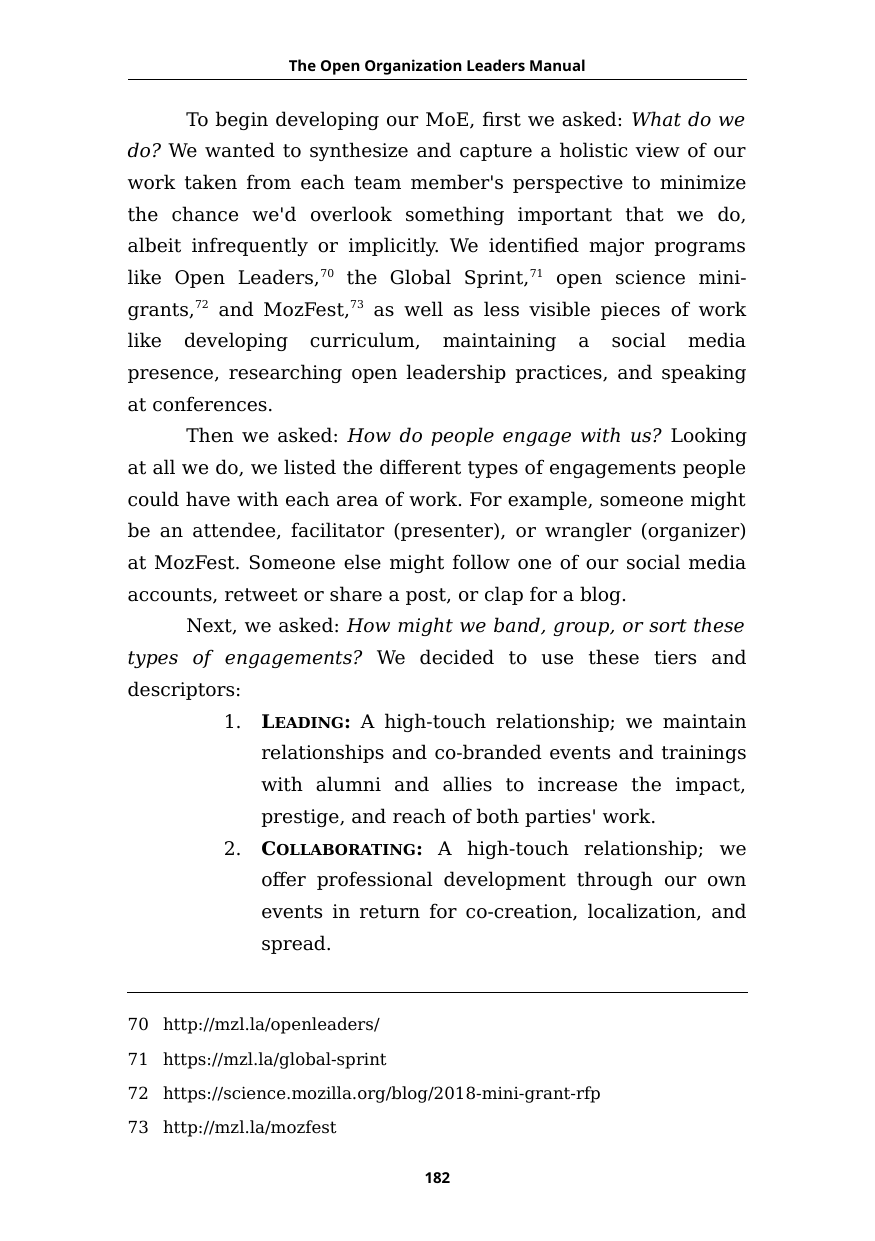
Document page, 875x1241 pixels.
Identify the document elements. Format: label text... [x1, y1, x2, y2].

text To begin developing our MoE, first we asked: What do we do? We wanted to synthesize and capture a holistic view of our work taken from each team member's perspective to minimize the chance we'd overlook something important that we do, albeit infrequently or implicitly. We identified major programs like Open Leaders, the Global Sprint, open science mini-grants, and MozFest, as well as less visible pieces of work like developing curriculum, maintaining a social media presence, researching open leadership practices, and speaking at conferences. [127, 109, 747, 416]
text Next, we asked: How might we band, group, or sort these types of engagements? We decided to use these tiers and descriptors: [127, 615, 747, 701]
text Then we asked: How do people engage with us? Looking at all we do, we listed the different types of engagements people could have with each area of work. For example, someone might be an attendee, facilitator (presenter), or wrangler (organizer) at MozFest. Someone else might follow one of our social media accounts, retweet or share a post, or clap for a blog. [127, 425, 747, 606]
list Leading: A high-touch relationship; we maintain relationships and co-branded events and trainings with alumni and allies to increase the impact, prestige, and reach of both parties' work. [223, 710, 747, 827]
list Collaborating: A high-touch relationship; we offer professional development through our own events in return for co-creation, localization, and spread. [223, 837, 747, 954]
text http://mzl.la/mozfest [127, 1118, 747, 1138]
text https://science.mozilla.org/blog/2018-mini-grant-rfp [127, 1084, 747, 1103]
text http://mzl.la/openleaders/ [127, 1015, 747, 1034]
text https://mzl.la/global-sprint [127, 1049, 747, 1069]
